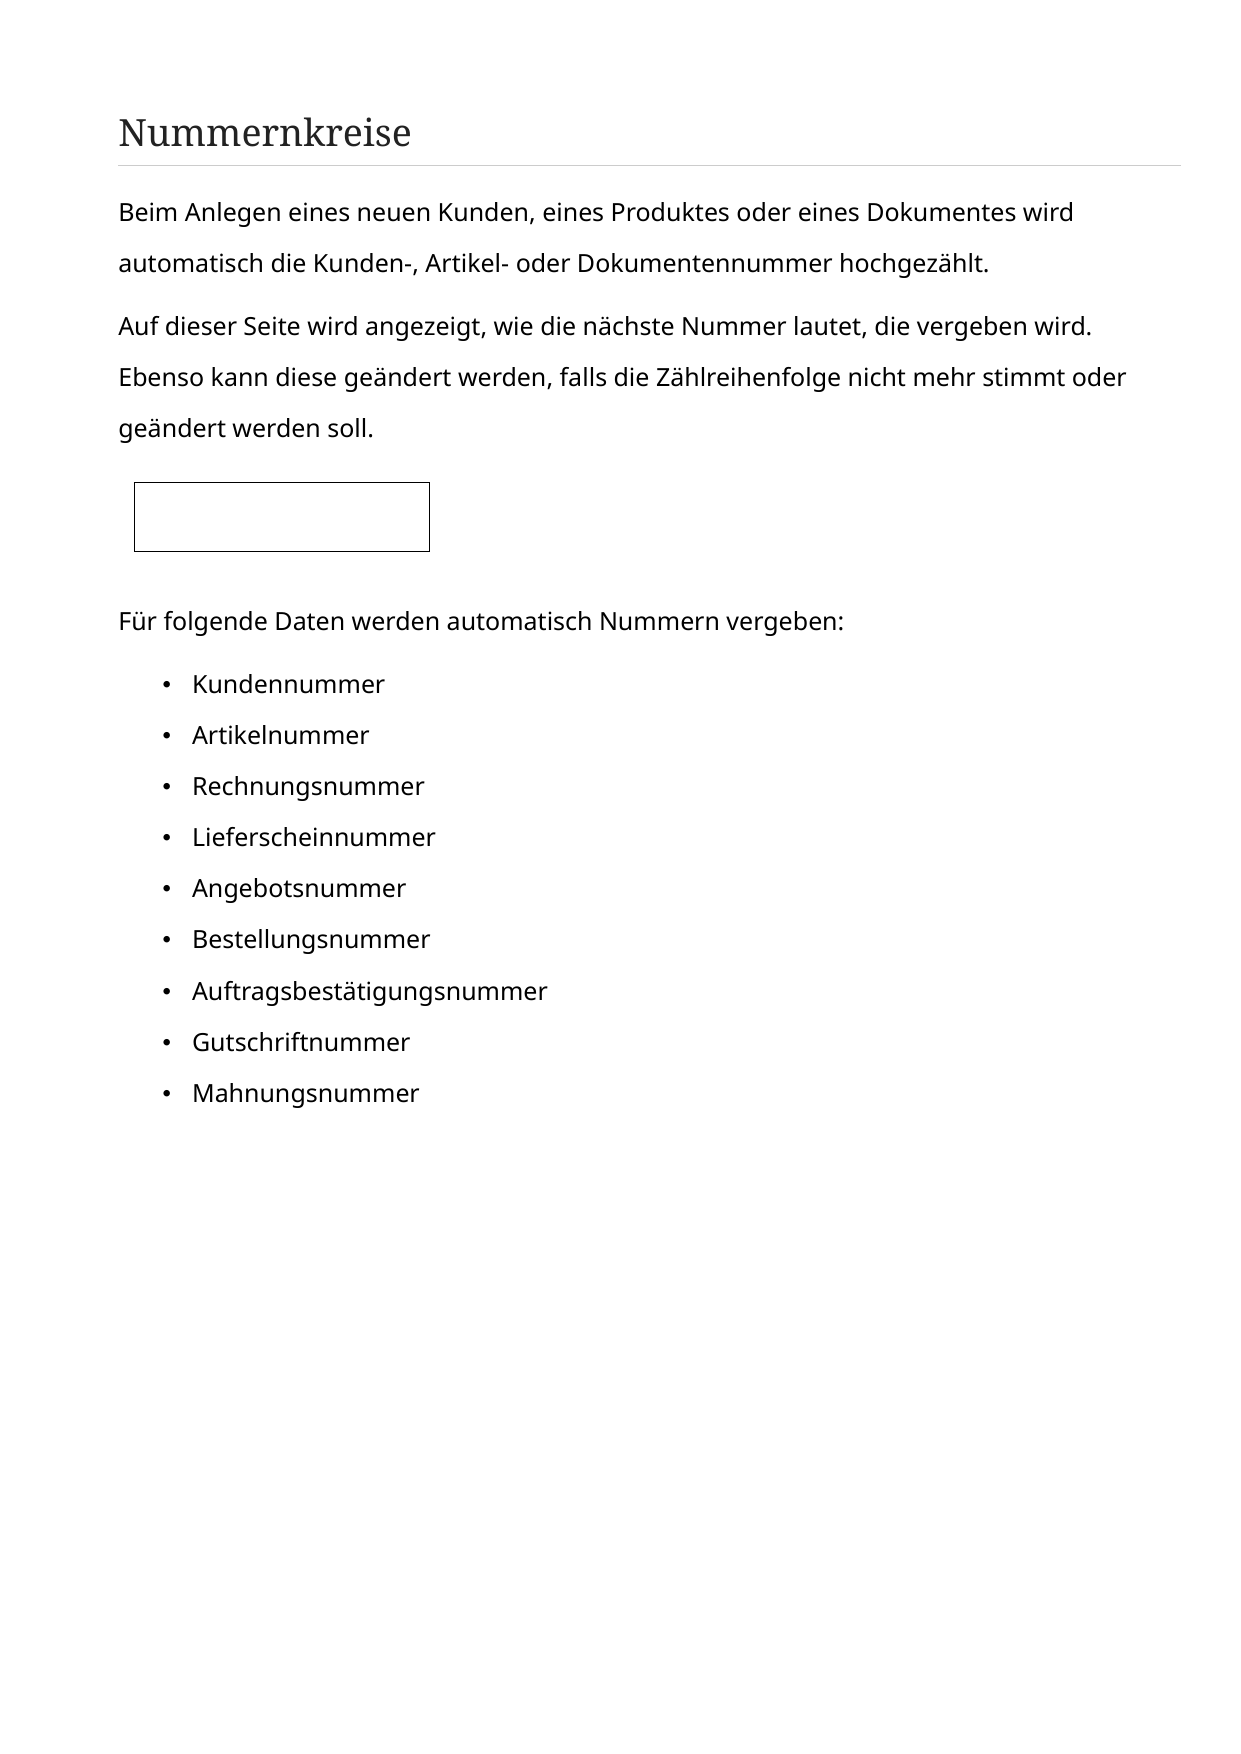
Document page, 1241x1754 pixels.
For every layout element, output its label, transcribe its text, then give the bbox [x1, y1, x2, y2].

list Auftragsbestätigungsnummer [162, 973, 1181, 1007]
list Rechnungsnummer [162, 769, 1181, 803]
text Für folgende Daten werden automatisch Nummern vergeben: [118, 603, 1181, 637]
subtitle Nummernkreise [118, 106, 1181, 165]
list Kundennummer [162, 667, 1181, 701]
list Gutschriftnummer [162, 1024, 1181, 1058]
list Lieferscheinnummer [162, 820, 1181, 854]
text Beim Anlegen eines neuen Kunden, eines Produktes oder eines Dokumentes wird automatisch die Kunden-, Artikel- oder Dokumentennummer hochgezählt. [118, 194, 1181, 279]
list Artikelnummer [162, 718, 1181, 752]
list Angebotsnummer [162, 871, 1181, 905]
text Auf dieser Seite wird angezeigt, wie die nächste Nummer lautet, die vergeben wird. Ebenso kann diese geändert werden, falls die Zählreihenfolge nicht mehr stimmt oder geändert werden soll. [118, 309, 1181, 445]
list Mahnungsnummer [162, 1075, 1181, 1109]
list Bestellungsnummer [162, 922, 1181, 956]
